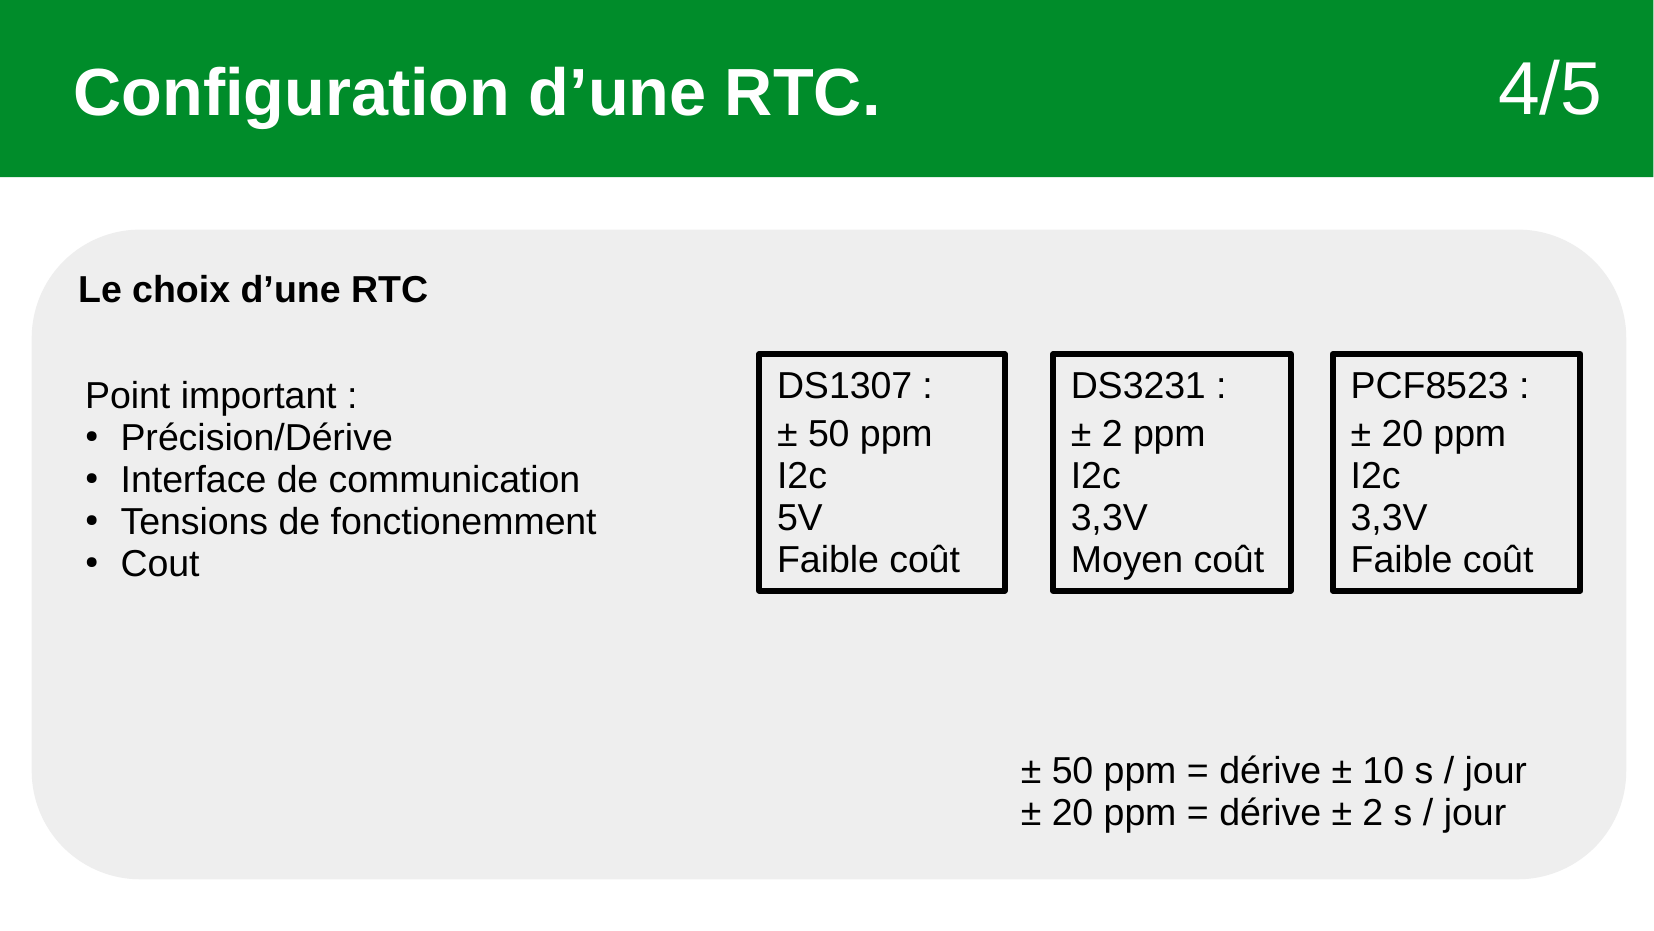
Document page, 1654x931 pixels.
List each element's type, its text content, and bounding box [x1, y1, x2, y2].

text_box Configuration d’une RTC. [59, 47, 945, 138]
text_box DS1307 : ± 50 ppm I2c 5V Faible coût [759, 354, 1005, 591]
text_box ± 50 ppm = dérive ± 10 s / jour ± 20 ppm = dérive ± 2 s / jour [1006, 742, 1554, 842]
text_box Le choix d’une RTC [31, 229, 1627, 880]
text_box PCF8523 : ± 20 ppm I2c 3,3V Faible coût [1332, 354, 1581, 591]
text_box Point important : Précision/Dérive Interface de communication Tensions de fonctionemment Cout [70, 367, 649, 593]
text_box [1625, 0, 1654, 178]
text_box [0, 0, 1476, 178]
text_box DS3231 : ± 2 ppm I2c 3,3V Moyen coût [1053, 354, 1291, 591]
text_box 4/5 [1476, 0, 1625, 178]
